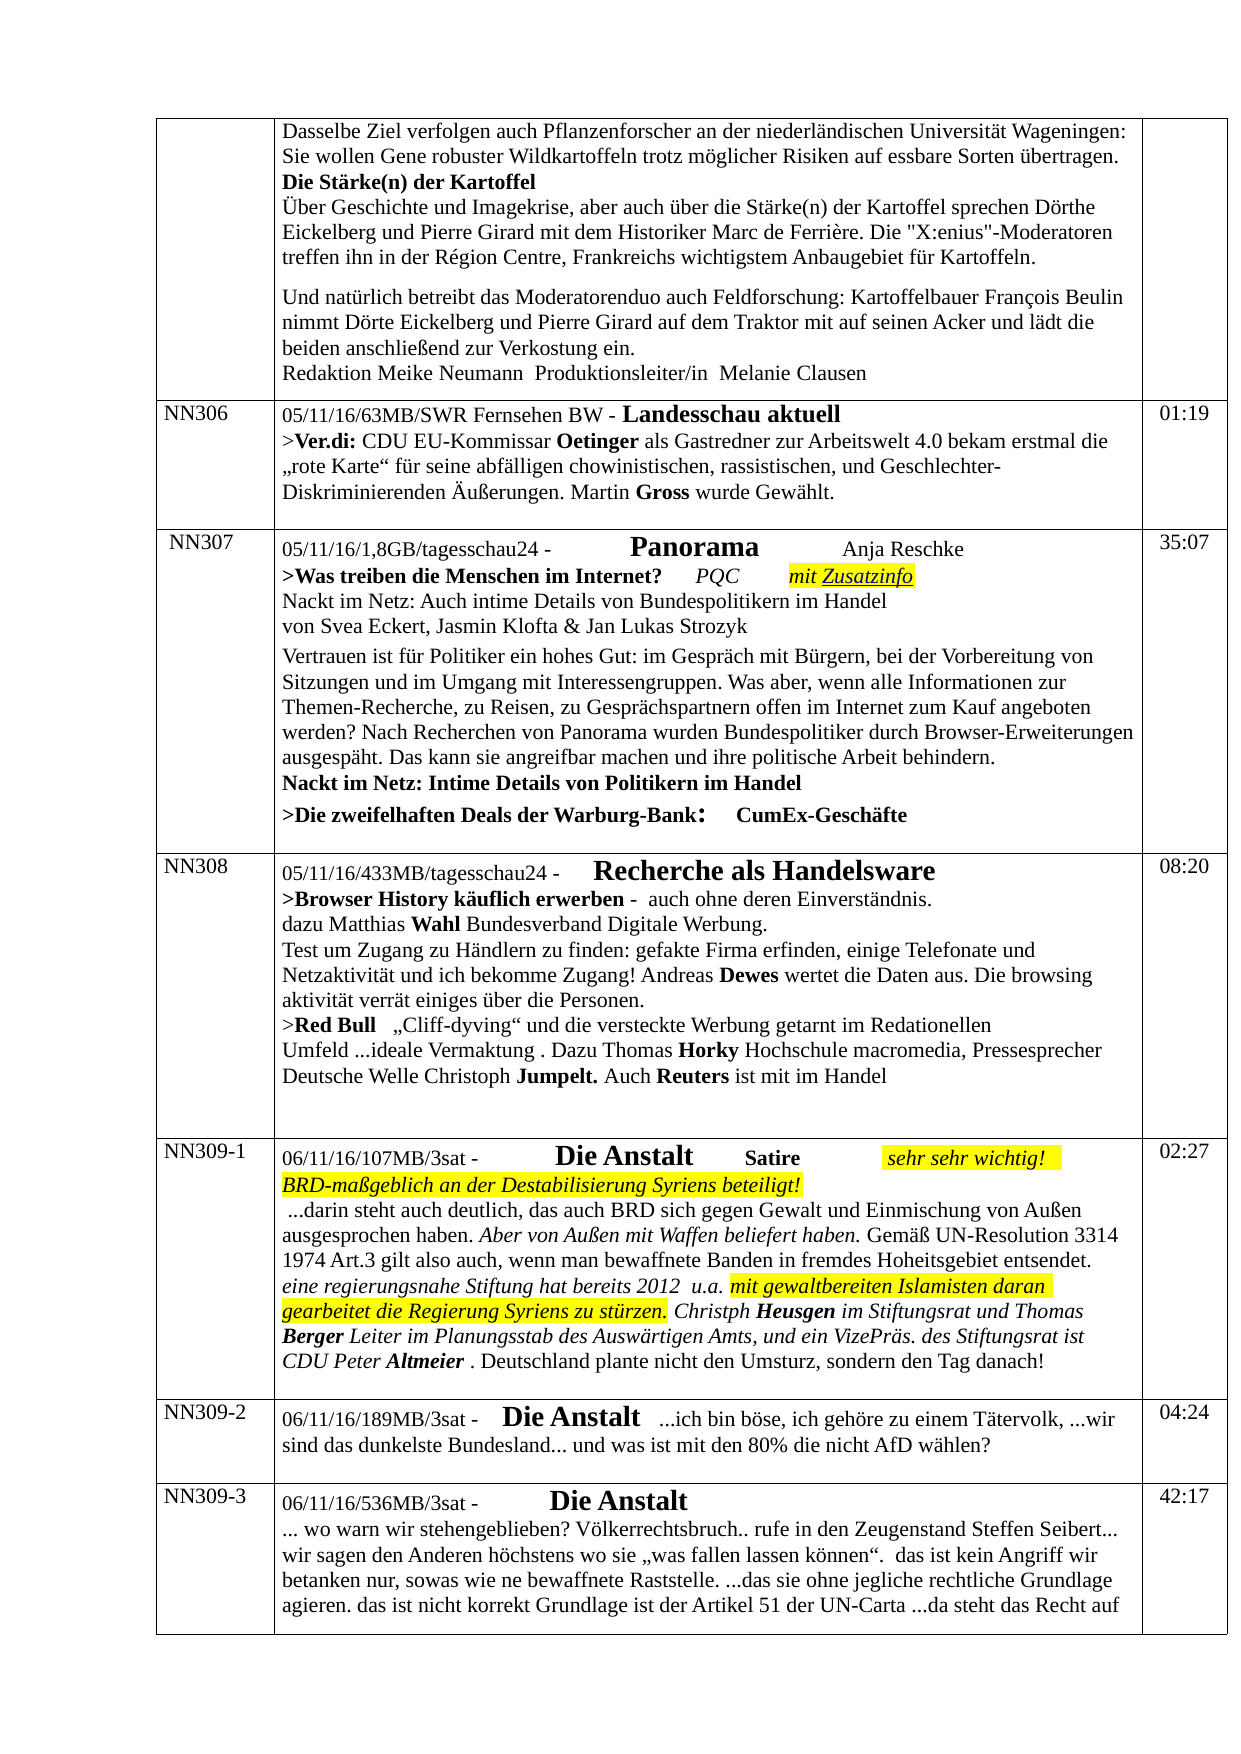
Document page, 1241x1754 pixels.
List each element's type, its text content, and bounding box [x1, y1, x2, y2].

table_cell NN308 [157, 854, 274, 1138]
table_cell 05/11/16/433MB/tagesschau24 - Recherche als Handelsware >Browser History käuflich erwerben - auch ohne deren Einverständnis. dazu Matthias Wahl Bundesverband Digitale Werbung. Test um Zugang zu Händlern zu finden: gefakte Firma erfinden, einige Telefonate und Netzaktivität und ich bekomme Zugang! Andreas Dewes wertet die Daten aus. Die browsing aktivität verrät einiges über die Personen. >Red Bull „Cliff-dyving“ und die versteckte Werbung getarnt im Redationellen Umfeld ...ideale Vermaktung . Dazu Thomas Horky Hochschule macromedia, Pressesprecher Deutsche Welle Christoph Jumpelt. Auch Reuters ist mit im Handel [275, 854, 1142, 1138]
table_cell 05/11/16/63MB/SWR Fernsehen BW - Landesschau aktuell >Ver.di: CDU EU-Kommissar Oetinger als Gastredner zur Arbeitswelt 4.0 bekam erstmal die „rote Karte“ für seine abfälligen chowinistischen, rassistischen, und Geschlechter-Diskriminierenden Äußerungen. Martin Gross wurde Gewählt. [275, 401, 1142, 529]
table_cell 42:17 [1143, 1484, 1227, 1634]
table_cell [1143, 119, 1227, 399]
table_cell 35:07 [1143, 530, 1227, 852]
table_cell NN309-2 [157, 1400, 274, 1483]
table_cell 06/11/16/536MB/3sat - Die Anstalt ... wo warn wir stehengeblieben? Völkerrechtsbruch.. rufe in den Zeugenstand Steffen Seibert... wir sagen den Anderen höchstens wo sie „was fallen lassen können“. das ist kein Angriff wir betanken nur, sowas wie ne bewaffnete Raststelle. ...das sie ohne jegliche rechtliche Grundlage agieren. das ist nicht korrekt Grundlage ist der Artikel 51 der UN-Carta ...da steht das Recht auf [275, 1484, 1142, 1634]
table_cell NN309-1 [157, 1139, 274, 1399]
table_cell 02:27 [1143, 1139, 1227, 1399]
table_cell 05/11/16/1,8GB/tagesschau24 - Panorama Anja Reschke >Was treiben die Menschen im Internet? PQC mit Zusatzinfo Nackt im Netz: Auch intime Details von Bundespolitikern im Handel von Svea Eckert, Jasmin Klofta & Jan Lukas Strozyk Vertrauen ist für Politiker ein hohes Gut: im Gespräch mit Bürgern, bei der Vorbereitung von Sitzungen und im Umgang mit Interessengruppen. Was aber, wenn alle Informationen zur Themen-Recherche, zu Reisen, zu Gesprächspartnern offen im Internet zum Kauf angeboten werden? Nach Recherchen von Panorama wurden Bundespolitiker durch Browser-Erweiterungen ausgespäht. Das kann sie angreifbar machen und ihre politische Arbeit behindern. Nackt im Netz: Intime Details von Politikern im Handel >Die zweifelhaften Deals der Warburg-Bank: CumEx-Geschäfte [275, 530, 1142, 852]
table_cell Dasselbe Ziel verfolgen auch Pflanzenforscher an der niederländischen Universität Wageningen: Sie wollen Gene robuster Wildkartoffeln trotz möglicher Risiken auf essbare Sorten übertragen. Die Stärke(n) der Kartoffel Über Geschichte und Imagekrise, aber auch über die Stärke(n) der Kartoffel sprechen Dörthe Eickelberg und Pierre Girard mit dem Historiker Marc de Ferrière. Die "X:enius"-Moderatoren treffen ihn in der Région Centre, Frankreichs wichtigstem Anbaugebiet für Kartoffeln. Und natürlich betreibt das Moderatorenduo auch Feldforschung: Kartoffelbauer François Beulin nimmt Dörte Eickelberg und Pierre Girard auf dem Traktor mit auf seinen Acker und lädt die beiden anschließend zur Verkostung ein. Redaktion Meike Neumann Produktionsleiter/in Melanie Clausen [275, 119, 1142, 399]
table_cell 08:20 [1143, 854, 1227, 1138]
table_cell [157, 119, 274, 399]
table_cell 04:24 [1143, 1400, 1227, 1483]
table_cell 06/11/16/107MB/3sat - Die Anstalt Satire sehr sehr wichtig! BRD-maßgeblich an der Destabilisierung Syriens beteiligt! ...darin steht auch deutlich, das auch BRD sich gegen Gewalt und Einmischung von Außen ausgesprochen haben. Aber von Außen mit Waffen beliefert haben. Gemäß UN-Resolution 3314 1974 Art.3 gilt also auch, wenn man bewaffnete Banden in fremdes Hoheitsgebiet entsendet. eine regierungsnahe Stiftung hat bereits 2012 u.a. mit gewaltbereiten Islamisten daran gearbeitet die Regierung Syriens zu stürzen. Christph Heusgen im Stiftungsrat und Thomas Berger Leiter im Planungsstab des Auswärtigen Amts, und ein VizePräs. des Stiftungsrat ist CDU Peter Altmeier . Deutschland plante nicht den Umsturz, sondern den Tag danach! [275, 1139, 1142, 1399]
table_cell NN309-3 [157, 1484, 274, 1634]
table_cell NN307 [157, 530, 274, 852]
table_cell NN306 [157, 401, 274, 529]
table_cell 06/11/16/189MB/3sat - Die Anstalt ...ich bin böse, ich gehöre zu einem Tätervolk, ...wir sind das dunkelste Bundesland... und was ist mit den 80% die nicht AfD wählen? [275, 1400, 1142, 1483]
table_cell 01:19 [1143, 401, 1227, 529]
